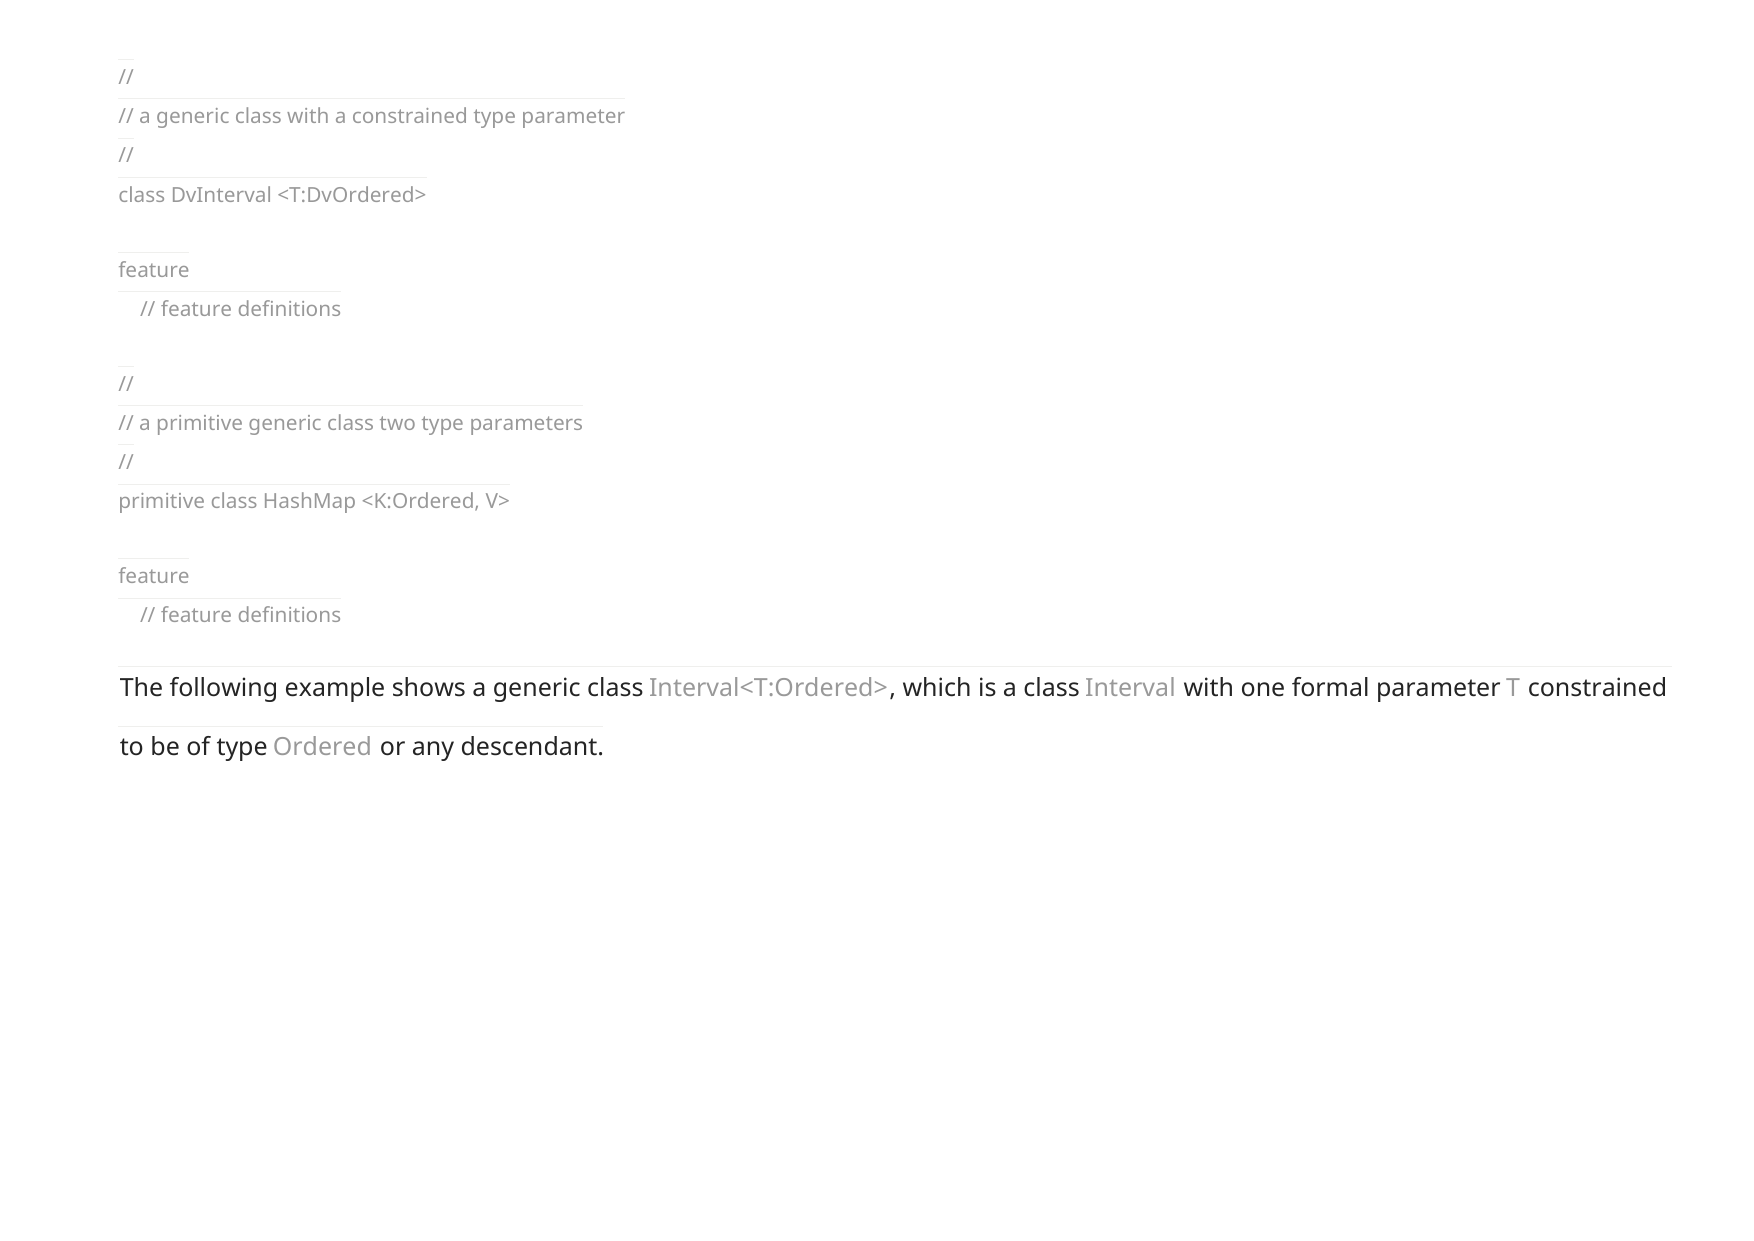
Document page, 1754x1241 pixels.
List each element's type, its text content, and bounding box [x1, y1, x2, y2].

text // [118, 444, 1695, 476]
text The following example shows a generic class Interval<T:Ordered>, which is a class Interval with one formal parameter T constrained to be of type Ordered or any descendant. [118, 666, 1695, 763]
text class DvInterval <T:DvOrdered> [118, 177, 1695, 208]
text feature [118, 252, 1695, 283]
text primitive class HashMap <K:Ordered, V> [118, 483, 1695, 515]
text // [118, 366, 1695, 397]
text // feature definitions [118, 291, 1695, 322]
text // a generic class with a constrained type parameter [118, 98, 1695, 130]
text // [118, 138, 1695, 169]
text // a primitive generic class two type parameters [118, 405, 1695, 436]
text // [118, 59, 1695, 91]
text // feature definitions [118, 598, 1695, 629]
text feature [118, 558, 1695, 590]
